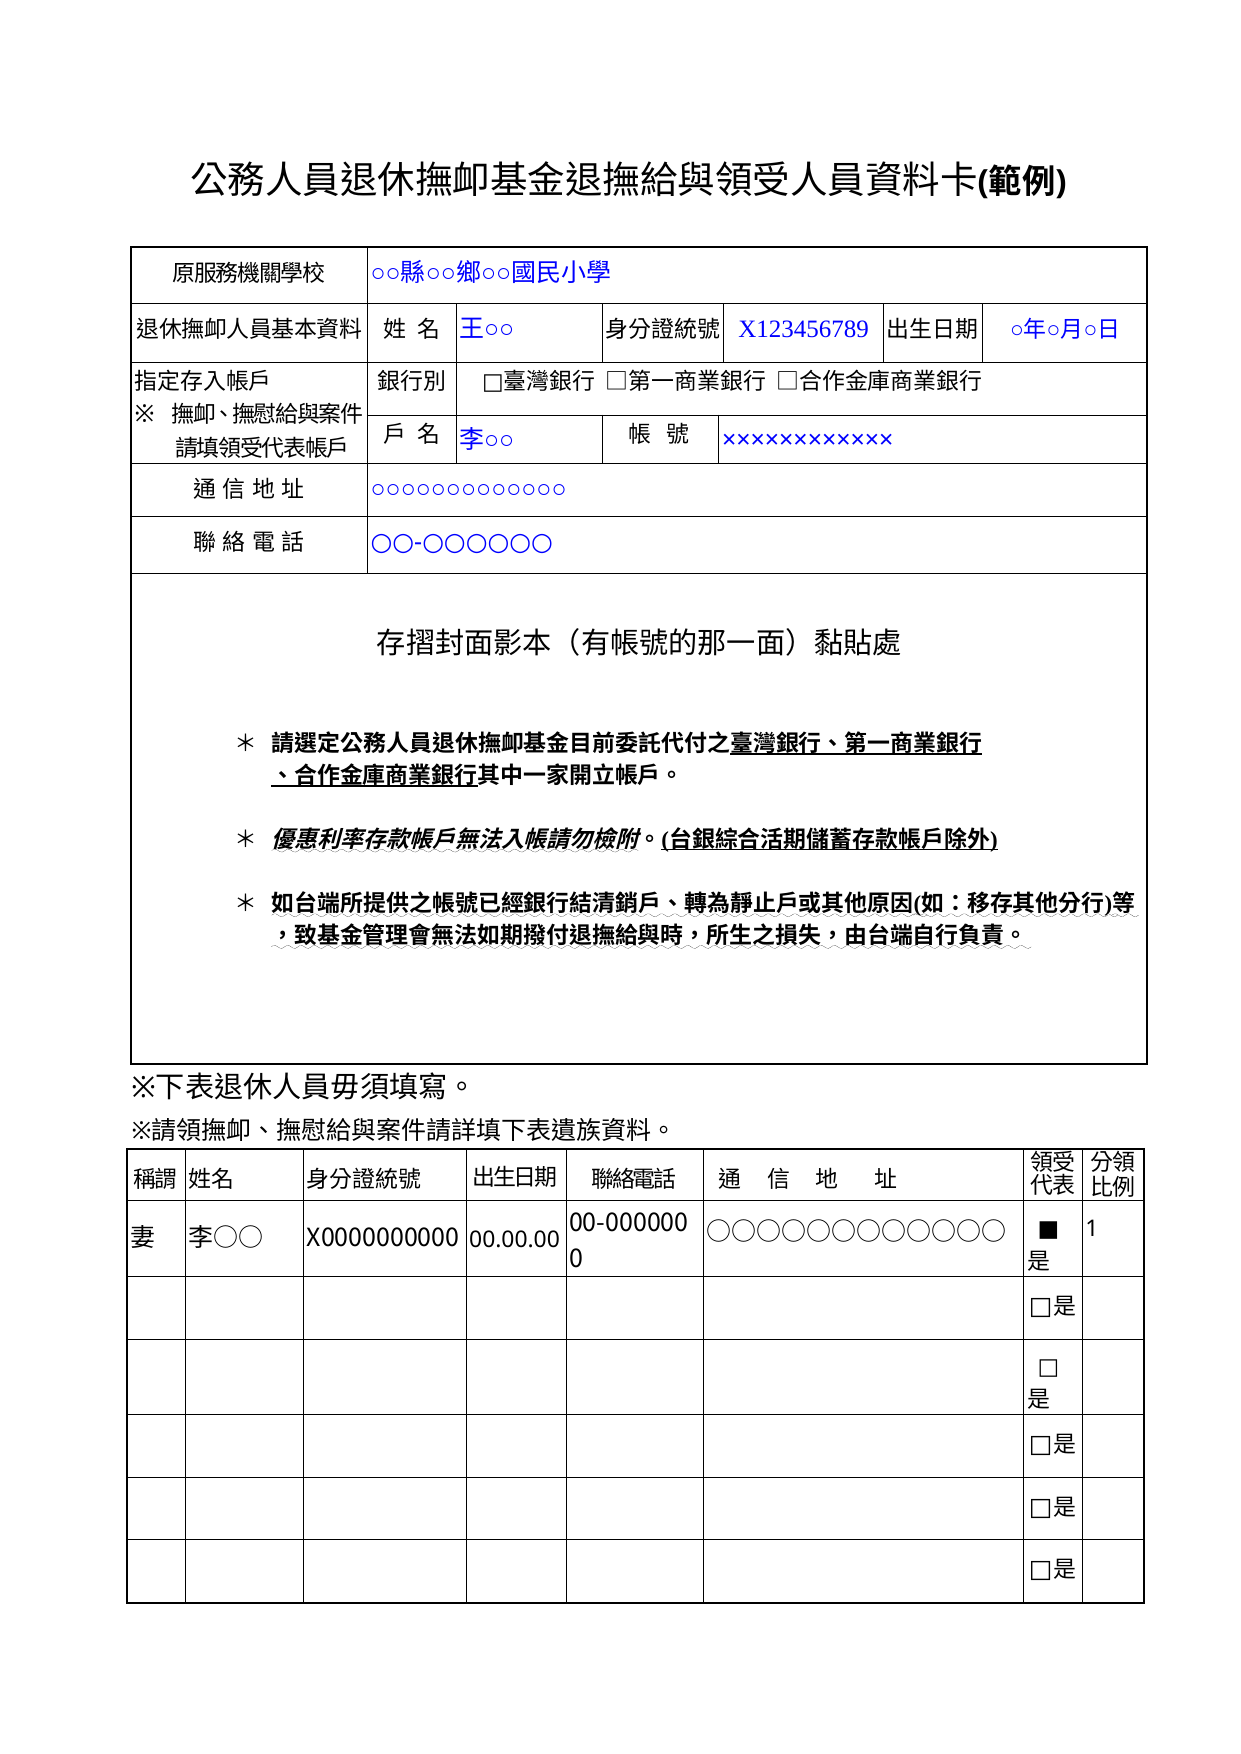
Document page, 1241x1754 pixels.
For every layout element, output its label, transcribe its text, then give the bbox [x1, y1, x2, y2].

table_cell [186, 1415, 303, 1477]
table_cell [567, 1540, 703, 1602]
table_cell ■是 [1024, 1201, 1082, 1276]
table_cell □臺灣銀行 □第一商業銀行 □合作金庫商業銀行 [457, 363, 1146, 414]
table_cell [128, 1478, 185, 1539]
table_cell [304, 1277, 466, 1338]
table_cell [304, 1415, 466, 1477]
table_header 稱謂 [128, 1150, 185, 1200]
text 公務人員退休撫卹基金退撫給與領受人員資料卡(範例) [131, 150, 1125, 204]
table_cell 身分證統號 [603, 304, 723, 362]
table_cell 是 [1024, 1415, 1082, 1477]
table_cell [186, 1540, 303, 1602]
table_cell 李○○ [457, 416, 602, 463]
table_cell [467, 1277, 566, 1338]
table_header 身分證統號 [304, 1150, 466, 1200]
table_cell 聯 絡 電 話 [132, 517, 367, 573]
table_cell [128, 1340, 185, 1414]
table_cell X123456789 [724, 304, 883, 362]
table_cell 銀行別 [368, 363, 456, 414]
table_cell [128, 1415, 185, 1477]
table_cell [304, 1540, 466, 1602]
table_cell [704, 1540, 1023, 1602]
table_cell [186, 1277, 303, 1338]
table_cell ○年○月○日 [983, 304, 1146, 362]
text ※下表退休人員毋須填寫。 [131, 1065, 1125, 1106]
table_cell [128, 1540, 185, 1602]
table_cell 姓 名 [368, 304, 456, 362]
table_cell [304, 1478, 466, 1539]
table_cell 王○○ [457, 304, 602, 362]
table_cell X0000000000 [304, 1201, 466, 1276]
table_cell [467, 1340, 566, 1414]
table_cell [467, 1478, 566, 1539]
table_header 姓名 [186, 1150, 303, 1200]
table_header 分領 比例 [1083, 1150, 1143, 1200]
table_cell 妻 [128, 1201, 185, 1276]
table_header 領受 代表 [1024, 1150, 1082, 1200]
table_cell 00.00.00 [467, 1201, 566, 1276]
table_cell [704, 1415, 1023, 1477]
table_cell [467, 1415, 566, 1477]
table_cell [1083, 1478, 1143, 1539]
table_header 原服務機關學校 [132, 248, 367, 303]
table_cell [704, 1340, 1023, 1414]
table_cell ○○○○○○○○○○○○ [704, 1201, 1023, 1276]
table_cell ○○○○○○○○○○○○○ [368, 464, 1146, 516]
table_cell [1083, 1340, 1143, 1414]
table_cell ○○-○○○○○○ [368, 517, 1146, 573]
text ※請領撫卹、撫慰給與案件請詳填下表遺族資料。 [131, 1106, 1125, 1148]
table_cell [567, 1277, 703, 1338]
table_header ○○縣○○鄉○○國民小學 [368, 248, 1146, 303]
table_cell [567, 1340, 703, 1414]
table_cell 是 [1024, 1277, 1082, 1338]
table_cell [567, 1478, 703, 1539]
table_cell 是 [1024, 1540, 1082, 1602]
table_cell [704, 1277, 1023, 1338]
table_cell 帳 號 [603, 416, 718, 463]
table_cell [128, 1277, 185, 1338]
table_cell [1083, 1415, 1143, 1477]
table_cell [1083, 1277, 1143, 1338]
table_cell 李○○ [186, 1201, 303, 1276]
table_cell [186, 1340, 303, 1414]
table_cell 出生日期 [884, 304, 982, 362]
table_cell [1083, 1540, 1143, 1602]
table_cell 是 [1024, 1478, 1082, 1539]
table_cell 1 [1083, 1201, 1143, 1276]
table_header 出生日期 [467, 1150, 566, 1200]
table_cell 指定存入帳戶 撫卹、撫慰給與案件 請填領受代表帳戶 [132, 363, 367, 463]
table_cell 00-0000000 [567, 1201, 703, 1276]
table_cell [567, 1415, 703, 1477]
table_cell 存摺封面影本（有帳號的那一面）黏貼處 請選定公務人員退休撫卹基金目前委託代付之臺灣銀行、第一商業銀行 、合作金庫商業銀行其中一家開立帳戶。 優惠利率存款帳戶無法入帳請勿檢附。(台銀綜合活期儲蓄存款帳戶除外) 如台端所提供之帳號已經銀行結清銷戶、轉為靜止戶或其他原因(如：移存其他分行)等 ，致基金管理會無法如期撥付退撫給與時，所生之損失，由台端自行負責。 [132, 574, 1146, 1062]
table_cell 通 信 地 址 [132, 464, 367, 516]
table_cell [186, 1478, 303, 1539]
table_cell [467, 1540, 566, 1602]
table_header 通 信 地 址 [704, 1150, 1023, 1200]
table_header 聯絡電話 [567, 1150, 703, 1200]
table_cell □是 [1024, 1340, 1082, 1414]
table_cell 退休撫卹人員基本資料 [132, 304, 367, 362]
table_cell [304, 1340, 466, 1414]
table_cell ×××××××××××× [719, 416, 1146, 463]
table_cell [704, 1478, 1023, 1539]
table_cell 戶 名 [368, 416, 456, 463]
